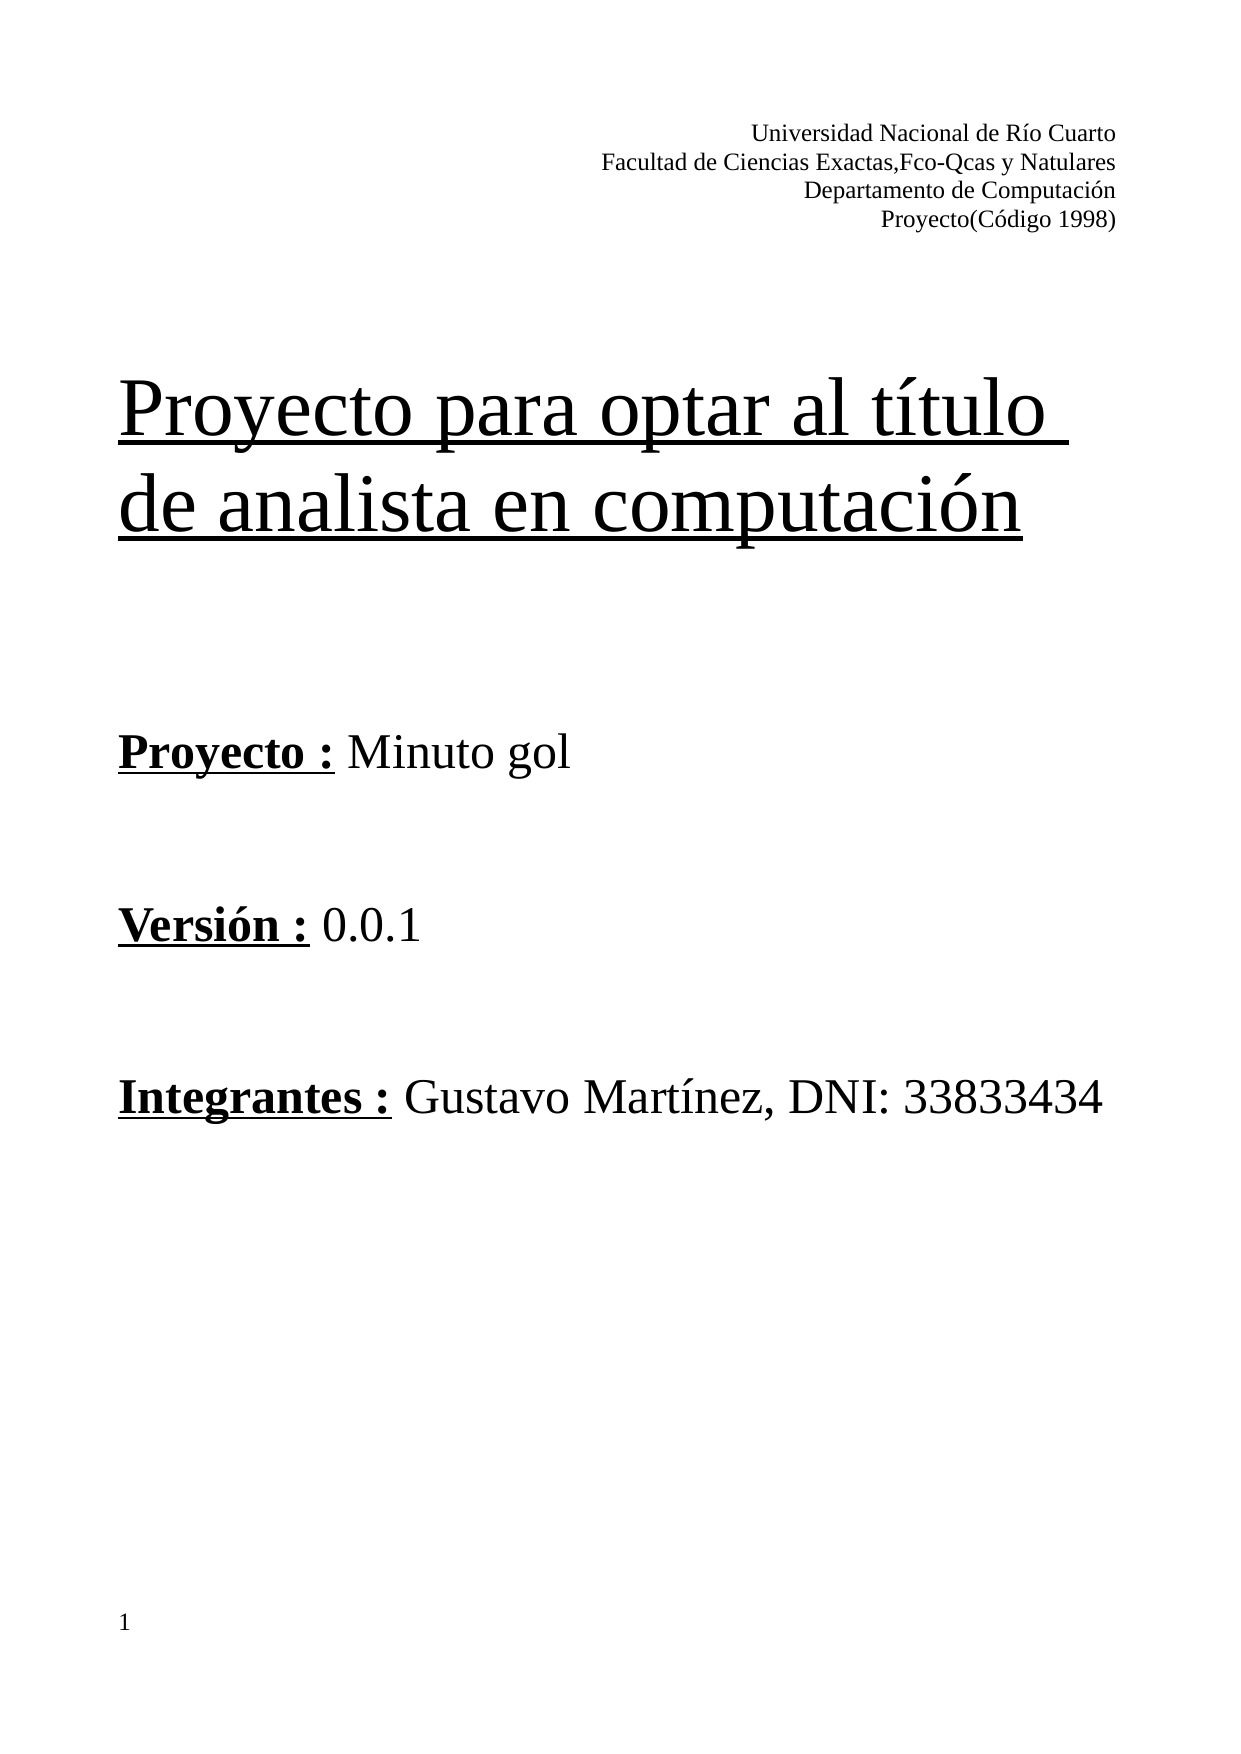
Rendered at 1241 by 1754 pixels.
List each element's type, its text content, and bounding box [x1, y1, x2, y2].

text Proyecto para optar al título de analista en computación [118, 358, 1122, 549]
text Integrantes : Gustavo Martínez, DNI: 33833434 [118, 1067, 1122, 1124]
text Versión : 0.0.1 [118, 894, 1122, 952]
text Proyecto : Minuto gol [118, 722, 1122, 779]
